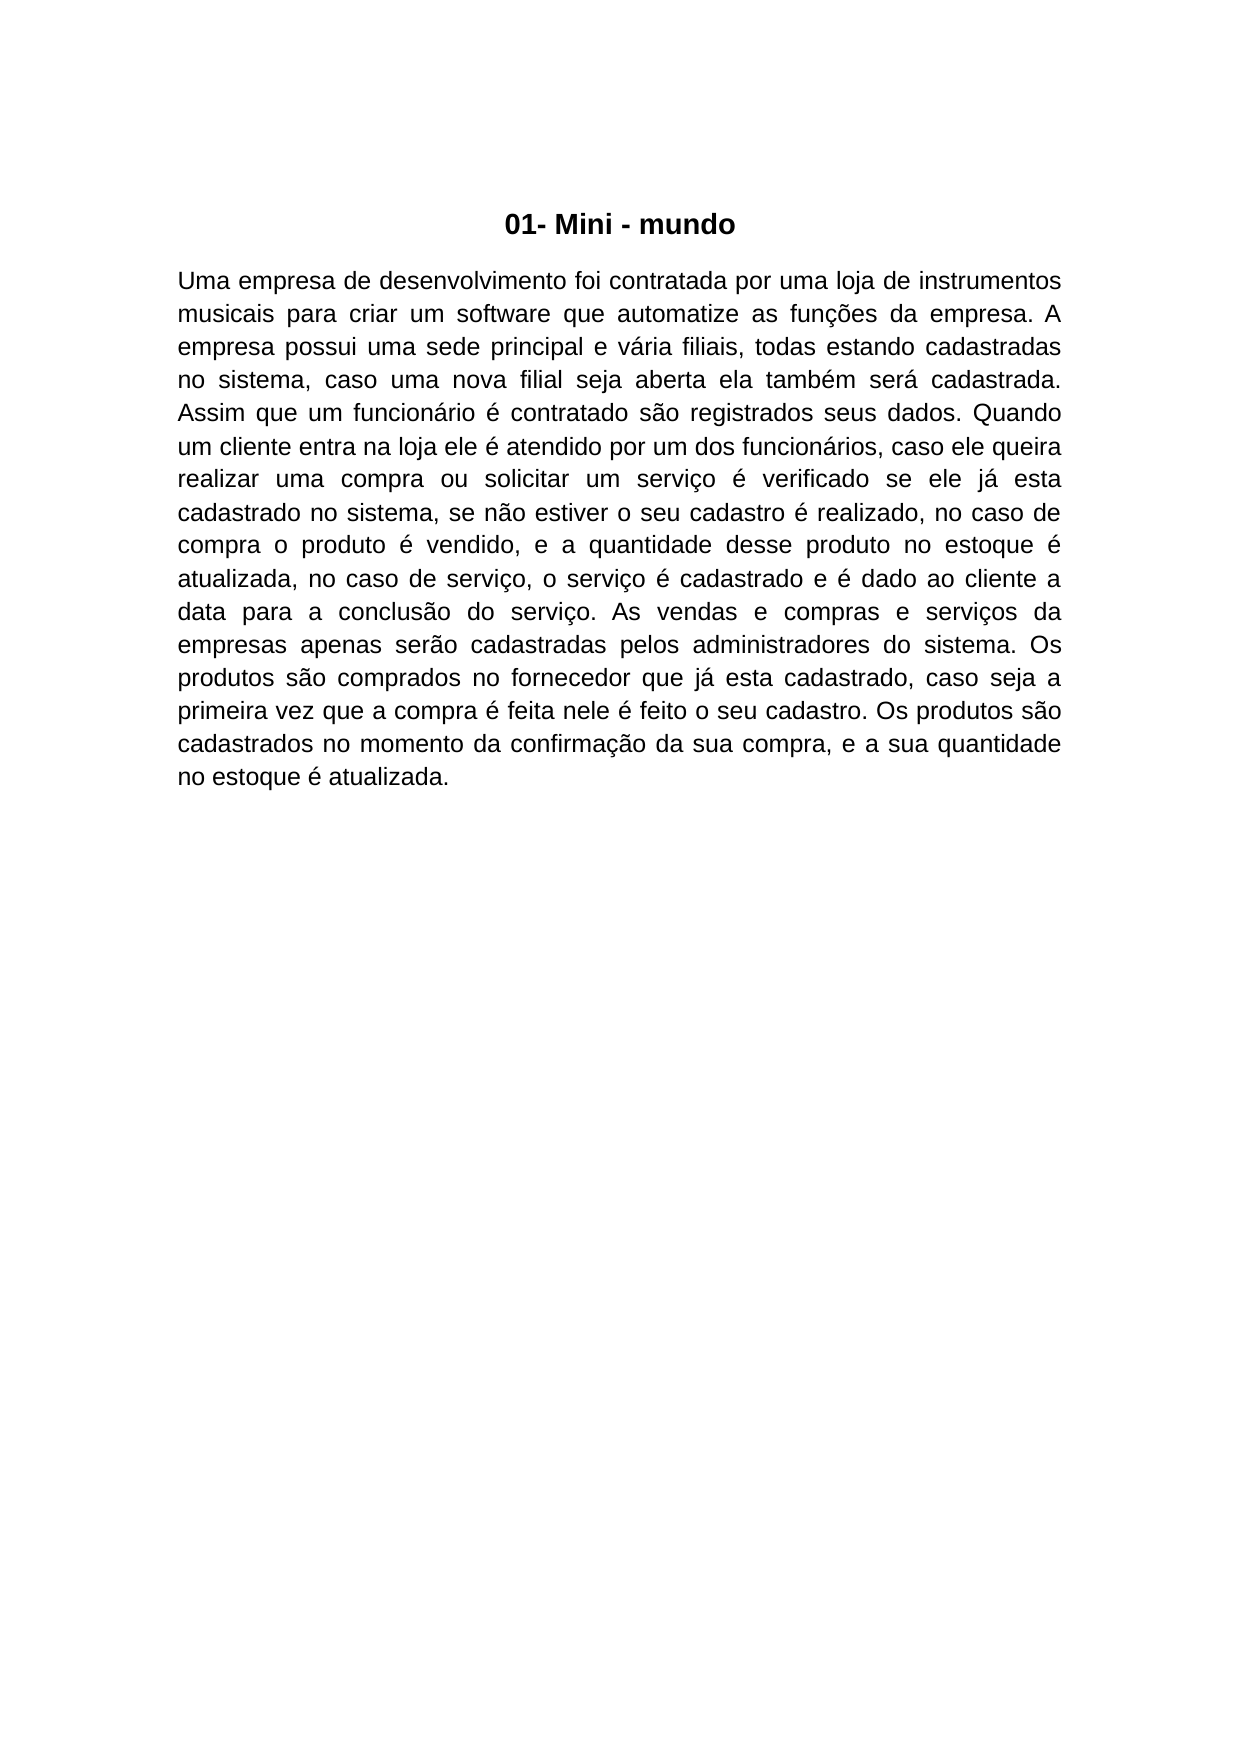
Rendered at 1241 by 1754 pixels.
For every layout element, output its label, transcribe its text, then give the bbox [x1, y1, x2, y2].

text Uma empresa de desenvolvimento foi contratada por uma loja de instrumentos musicais para criar um software que automatize as funções da empresa. A empresa possui uma sede principal e vária filiais, todas estando cadastradas no sistema, caso uma nova filial seja aberta ela também será cadastrada. Assim que um funcionário é contratado são registrados seus dados. Quando um cliente entra na loja ele é atendido por um dos funcionários, caso ele queira realizar uma compra ou solicitar um serviço é verificado se ele já esta cadastrado no sistema, se não estiver o seu cadastro é realizado, no caso de compra o produto é vendido, e a quantidade desse produto no estoque é atualizada, no caso de serviço, o serviço é cadastrado e é dado ao cliente a data para a conclusão do serviço. As vendas e compras e serviços da empresas apenas serão cadastradas pelos administradores do sistema. Os produtos são comprados no fornecedor que já esta cadastrado, caso seja a primeira vez que a compra é feita nele é feito o seu cadastro. Os produtos são cadastrados no momento da confirmação da sua compra, e a sua quantidade no estoque é atualizada. [177, 266, 1063, 790]
text 01- Mini - mundo [177, 207, 1063, 241]
